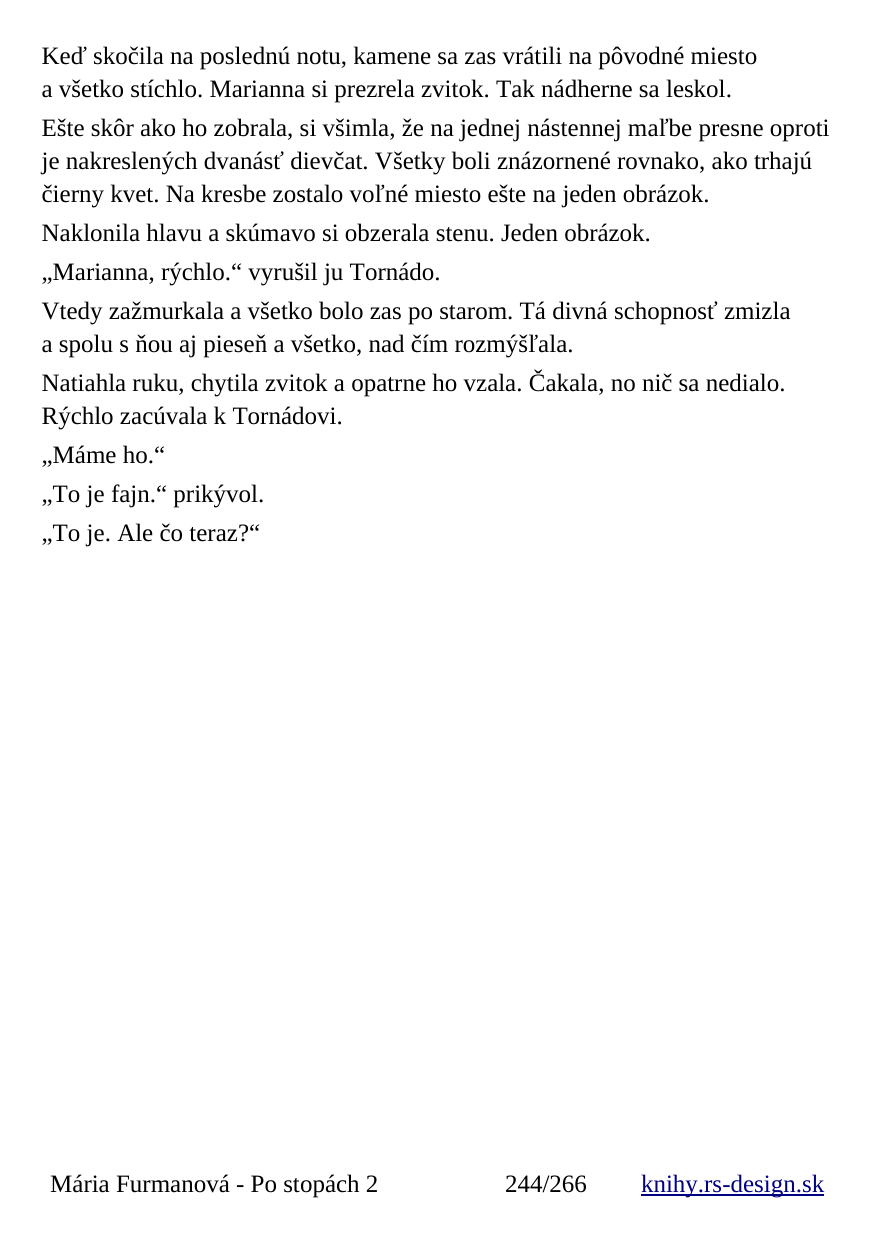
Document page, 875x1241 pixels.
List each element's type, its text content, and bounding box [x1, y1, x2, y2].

text „To je. Ale čo teraz?“ [41, 518, 833, 547]
text Keď skočila na poslednú notu, kamene sa zas vrátili na pôvodné miesto a všetko stíchlo. Marianna si prezrela zvitok. Tak nádherne sa leskol. [41, 41, 833, 103]
text „Máme ho.“ [41, 440, 833, 469]
text „To je fajn.“ prikývol. [41, 479, 833, 508]
text „Marianna, rýchlo.“ vyrušil ju Tornádo. [41, 257, 833, 286]
text Naklonila hlavu a skúmavo si obzerala stenu. Jeden obrázok. [41, 218, 833, 247]
text Ešte skôr ako ho zobrala, si všimla, že na jednej nástennej maľbe presne oproti je nakreslených dvanásť dievčat. Všetky boli znázornené rovnako, ako trhajú čierny kvet. Na kresbe zostalo voľné miesto ešte na jeden obrázok. [41, 113, 833, 208]
text Natiahla ruku, chytila zvitok a opatrne ho vzala. Čakala, no nič sa nedialo. Rýchlo zacúvala k Tornádovi. [41, 368, 833, 430]
text Vtedy zažmurkala a všetko bolo zas po starom. Tá divná schopnosť zmizla a spolu s ňou aj pieseň a všetko, nad čím rozmýšľala. [41, 296, 833, 358]
